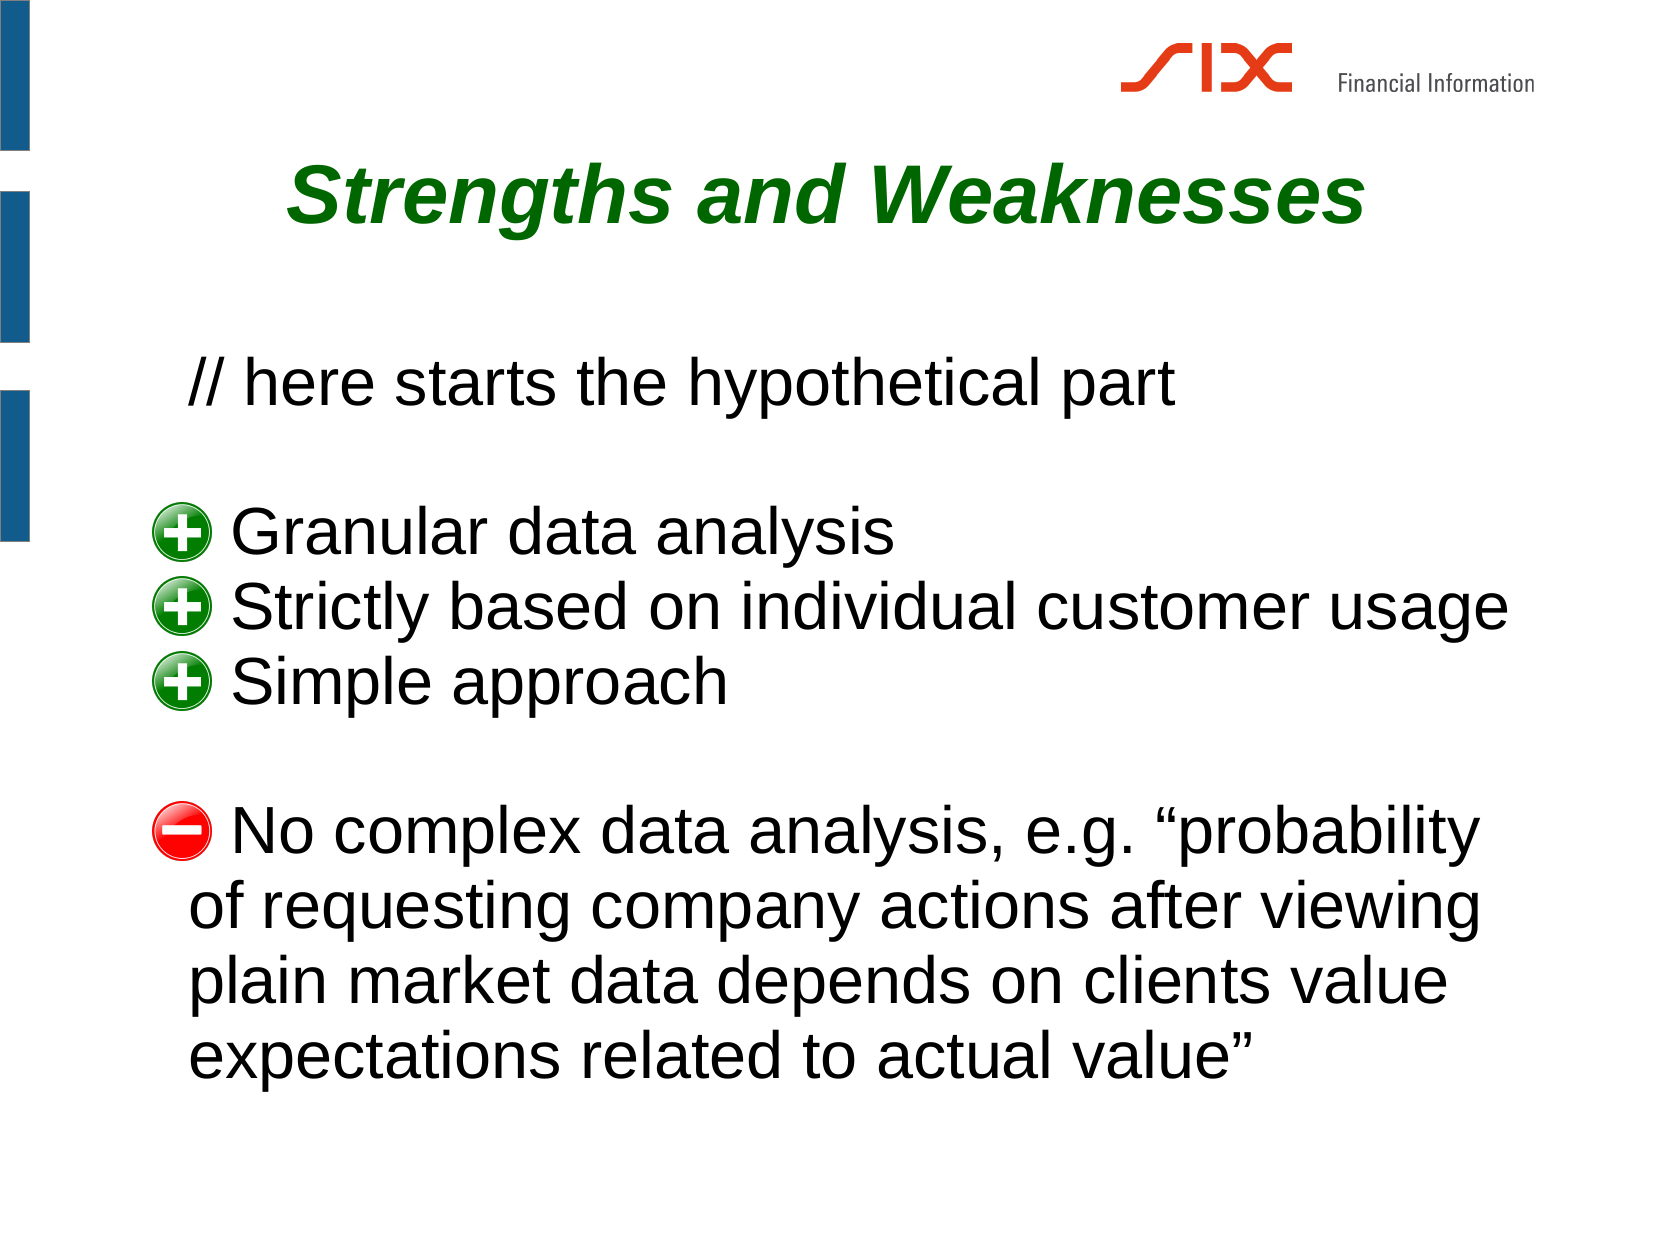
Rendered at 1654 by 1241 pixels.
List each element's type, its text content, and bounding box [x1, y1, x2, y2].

picture [1121, 43, 1534, 91]
title Strengths and Weaknesses [121, 91, 1534, 299]
list // here starts the hypothetical part Granular data analysis Strictly based on individual customer usage Simple approach No complex data analysis, e.g. “probability of requesting company actions after viewing plain market data depends on clients value expectations related to actual value” [152, 344, 1534, 1127]
